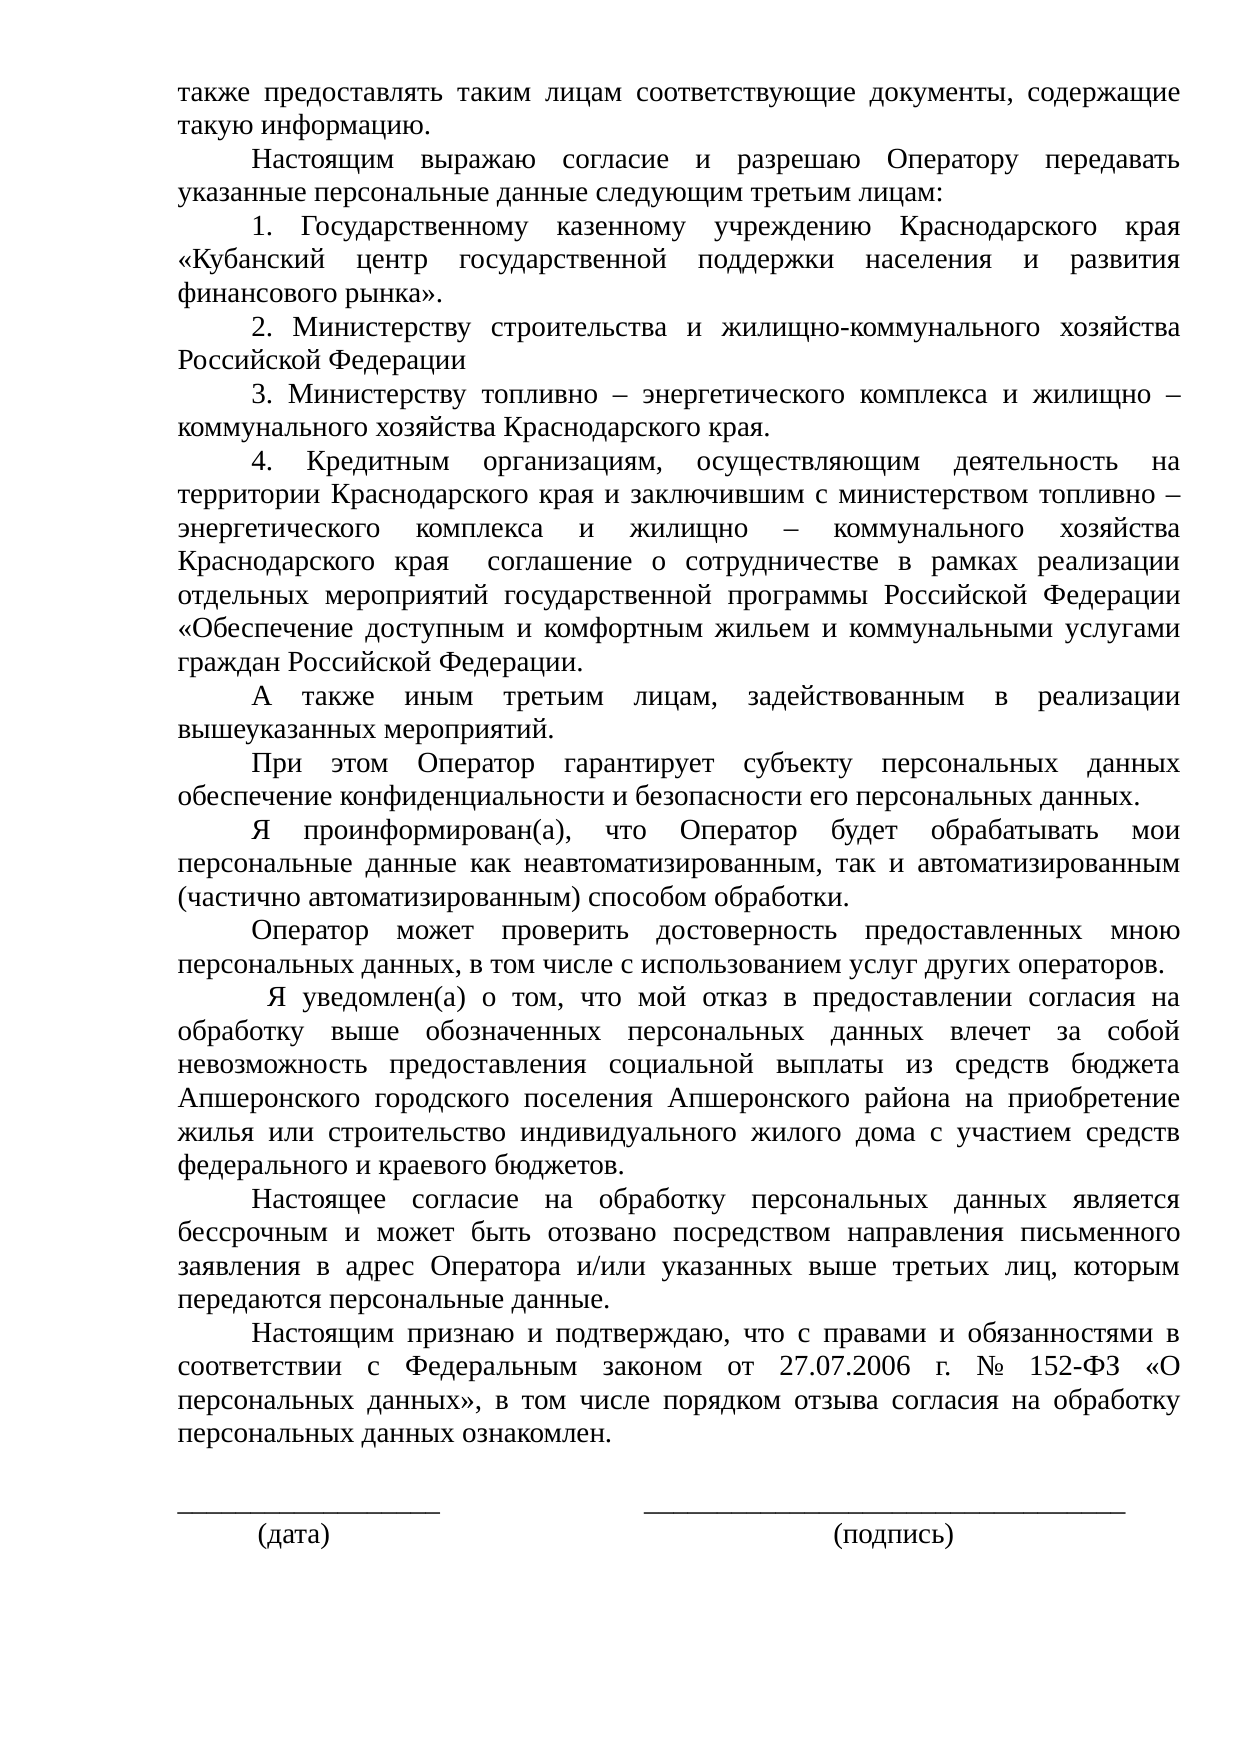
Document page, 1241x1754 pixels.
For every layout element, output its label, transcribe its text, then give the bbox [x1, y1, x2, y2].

text Настоящим выражаю согласие и разрешаю Оператору передавать указанные персональные данные следующим третьим лицам: [177, 141, 1181, 208]
text (дата) (подпись) [177, 1516, 1181, 1550]
text __________________ _________________________________ [177, 1483, 1181, 1516]
text Настоящее согласие на обработку персональных данных является бессрочным и может быть отозвано посредством направления письменного заявления в адрес Оператора и/или указанных выше третьих лиц, которым передаются персональные данные. [177, 1181, 1181, 1315]
text 3. Министерству топливно – энергетического комплекса и жилищно – коммунального хозяйства Краснодарского края. [177, 376, 1181, 443]
text Оператор может проверить достоверность предоставленных мною персональных данных, в том числе с использованием услуг других операторов. [177, 912, 1181, 979]
text 4. Кредитным организациям, осуществляющим деятельность на территории Краснодарского края и заключившим с министерством топливно – энергетического комплекса и жилищно – коммунального хозяйства Краснодарского края соглашение о сотрудничестве в рамках реализации отдельных мероприятий государственной программы Российской Федерации «Обеспечение доступным и комфортным жильем и коммунальными услугами граждан Российской Федерации. [177, 443, 1181, 678]
text 2. Министерству строительства и жилищно-коммунального хозяйства Российской Федерации [177, 309, 1181, 376]
text также предоставлять таким лицам соответствующие документы, содержащие такую информацию. [177, 74, 1181, 141]
text Я проинформирован(а), что Оператор будет обрабатывать мои персональные данные как неавтоматизированным, так и автоматизированным (частично автоматизированным) способом обработки. [177, 812, 1181, 912]
text 1. Государственному казенному учреждению Краснодарского края «Кубанский центр государственной поддержки населения и развития финансового рынка». [177, 208, 1181, 309]
text А также иным третьим лицам, задействованным в реализации вышеуказанных мероприятий. [177, 678, 1181, 745]
text При этом Оператор гарантирует субъекту персональных данных обеспечение конфиденциальности и безопасности его персональных данных. [177, 745, 1181, 812]
text Настоящим признаю и подтверждаю, что с правами и обязанностями в соответствии с Федеральным законом от 27.07.2006 г. № 152-ФЗ «О персональных данных», в том числе порядком отзыва согласия на обработку персональных данных ознакомлен. [177, 1315, 1181, 1449]
text Я уведомлен(а) о том, что мой отказ в предоставлении согласия на обработку выше обозначенных персональных данных влечет за собой невозможность предоставления социальной выплаты из средств бюджета Апшеронского городского поселения Апшеронского района на приобретение жилья или строительство индивидуального жилого дома с участием средств федерального и краевого бюджетов. [177, 979, 1181, 1181]
